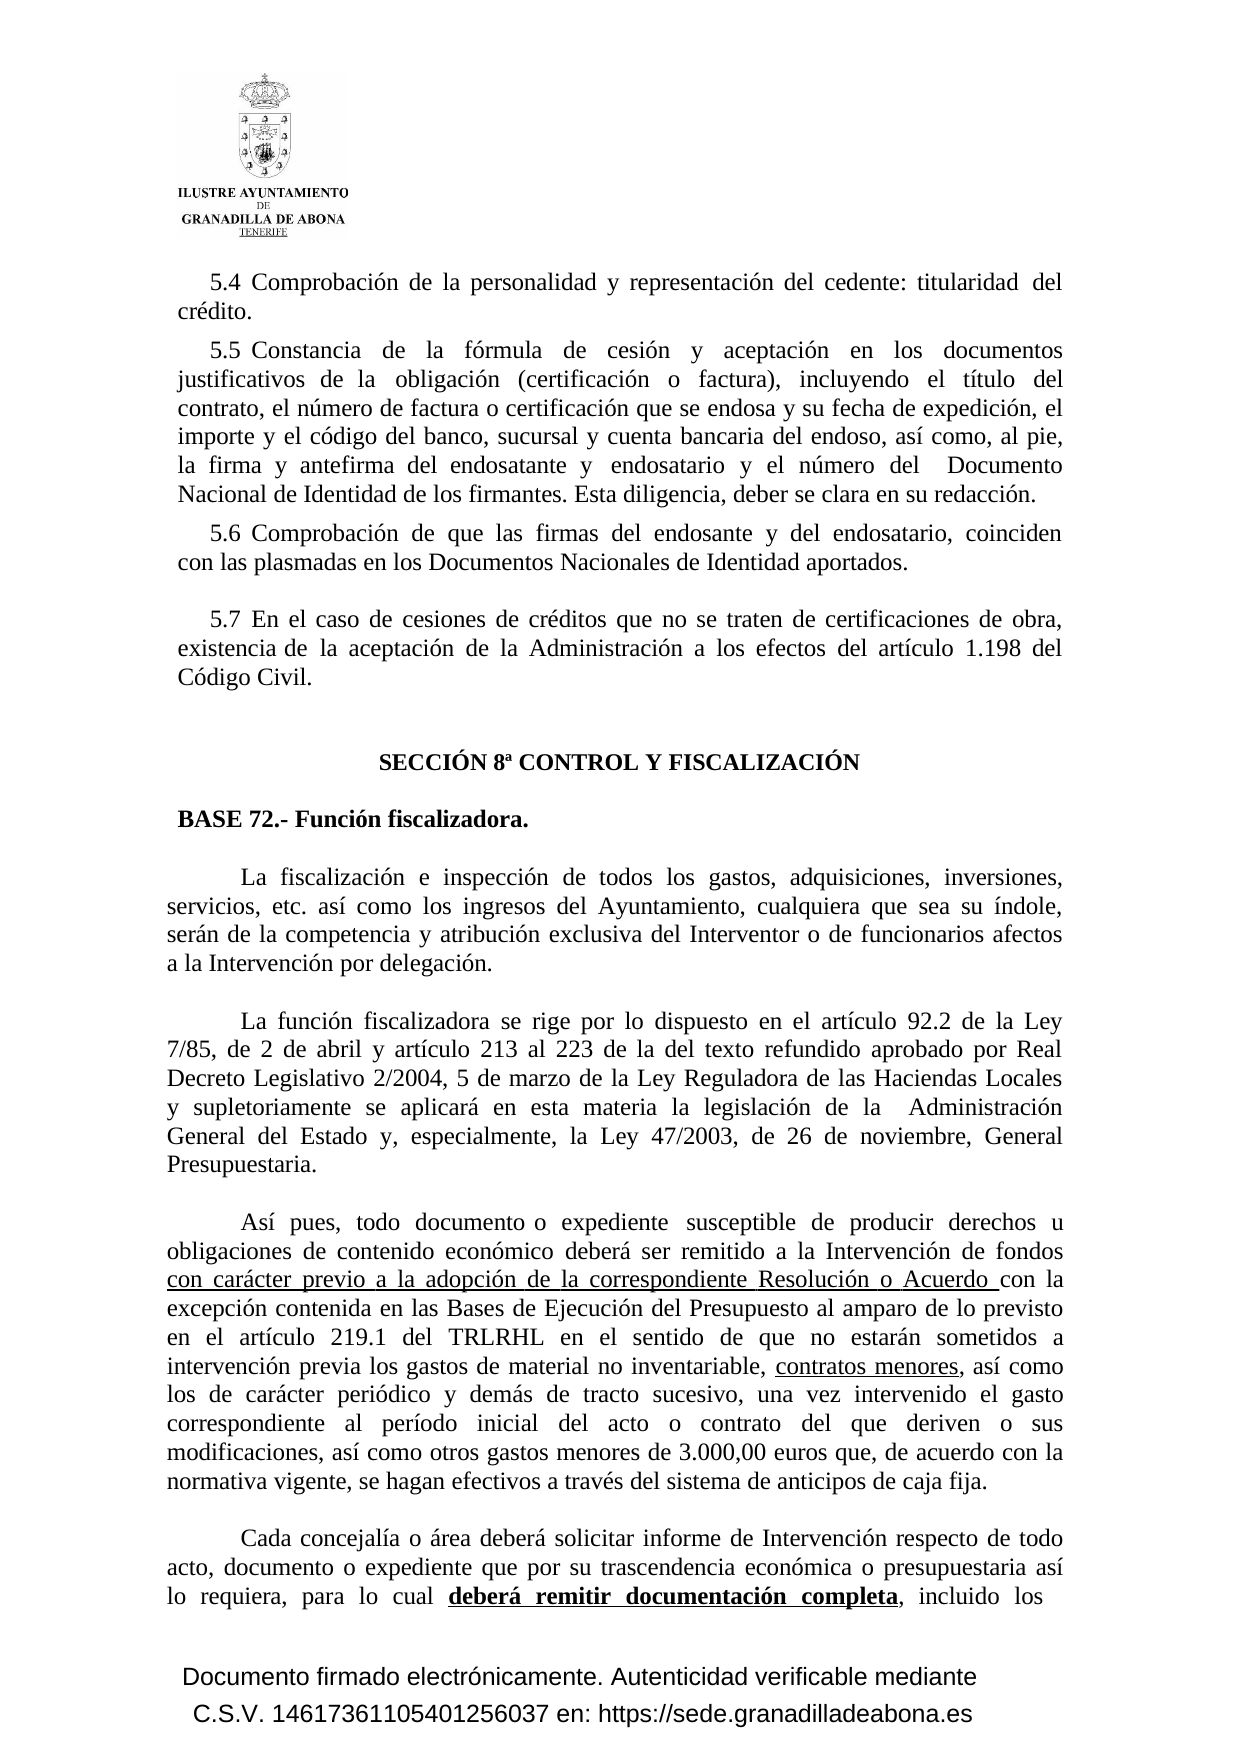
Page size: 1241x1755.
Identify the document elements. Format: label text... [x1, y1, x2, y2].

text Cada concejalía o área deberá solicitar informe de Intervención respecto de todo acto, documento o expediente que por su trascendencia económica o presupuestaria así lo requiera, para lo cual deberá remitir documentación completa, incluido los [167, 1523, 1064, 1609]
text Así pues, todo documento o expediente susceptible de producir derechos u obligaciones de contenido económico deberá ser remitido a la Intervención de fondos con carácter previo a la adopción de la correspondiente Resolución o Acuerdo con la excepción contenida en las Bases de Ejecución del Presupuesto al amparo de lo previsto en el artículo 219.1 del TRLRHL en el sentido de que no estarán sometidos a intervención previa los gastos de material no inventariable, contratos menores, así como los de carácter periódico y demás de tracto sucesivo, una vez intervenido el gasto correspondiente al período inicial del acto o contrato del que deriven o sus modificaciones, así como otros gastos menores de 3.000,00 euros que, de acuerdo con la normativa vigente, se hagan efectivos a través del sistema de anticipos de caja fija. [167, 1207, 1064, 1494]
text La función fiscalizadora se rige por lo dispuesto en el artículo 92.2 de la Ley 7/85, de 2 de abril y artículo 213 al 223 de la del texto refundido aprobado por Real Decreto Legislativo 2/2004, 5 de marzo de la Ley Reguladora de las Haciendas Locales y supletoriamente se aplicará en esta materia la legislación de la Administración General del Estado y, especialmente, la Ley 47/2003, de 26 de noviembre, General Presupuestaria. [167, 1006, 1063, 1178]
list Comprobación de que las firmas del endosante y del endosatario, coinciden con las plasmadas en los Documentos Nacionales de Identidad aportados. [167, 518, 1063, 576]
list En el caso de cesiones de créditos que no se traten de certificaciones de obra, existencia de la aceptación de la Administración a los efectos del artículo 1.198 del Código Civil. [167, 604, 1063, 691]
text SECCIÓN 8ª CONTROL Y FISCALIZACIÓN [378, 748, 1074, 776]
text La fiscalización e inspección de todos los gastos, adquisiciones, inversiones, servicios, etc. así como los ingresos del Ayuntamiento, cualquiera que sea su índole, serán de la competencia y atribución exclusiva del Interventor o de funcionarios afectos a la Intervención por delegación. [167, 862, 1063, 977]
subtitle BASE 72.- Función fiscalizadora. [177, 804, 1074, 833]
list Constancia de la fórmula de cesión y aceptación en los documentos justificativos de la obligación (certificación o factura), incluyendo el título del contrato, el número de factura o certificación que se endosa y su fecha de expedición, el importe y el código del banco, sucursal y cuenta bancaria del endoso, así como, al pie, la firma y antefirma del endosatante y endosatario y el número del Documento Nacional de Identidad de los firmantes. Esta diligencia, deber se clara en su redacción. [167, 335, 1063, 508]
list Comprobación de la personalidad y representación del cedente: titularidad del crédito. [167, 267, 1063, 325]
